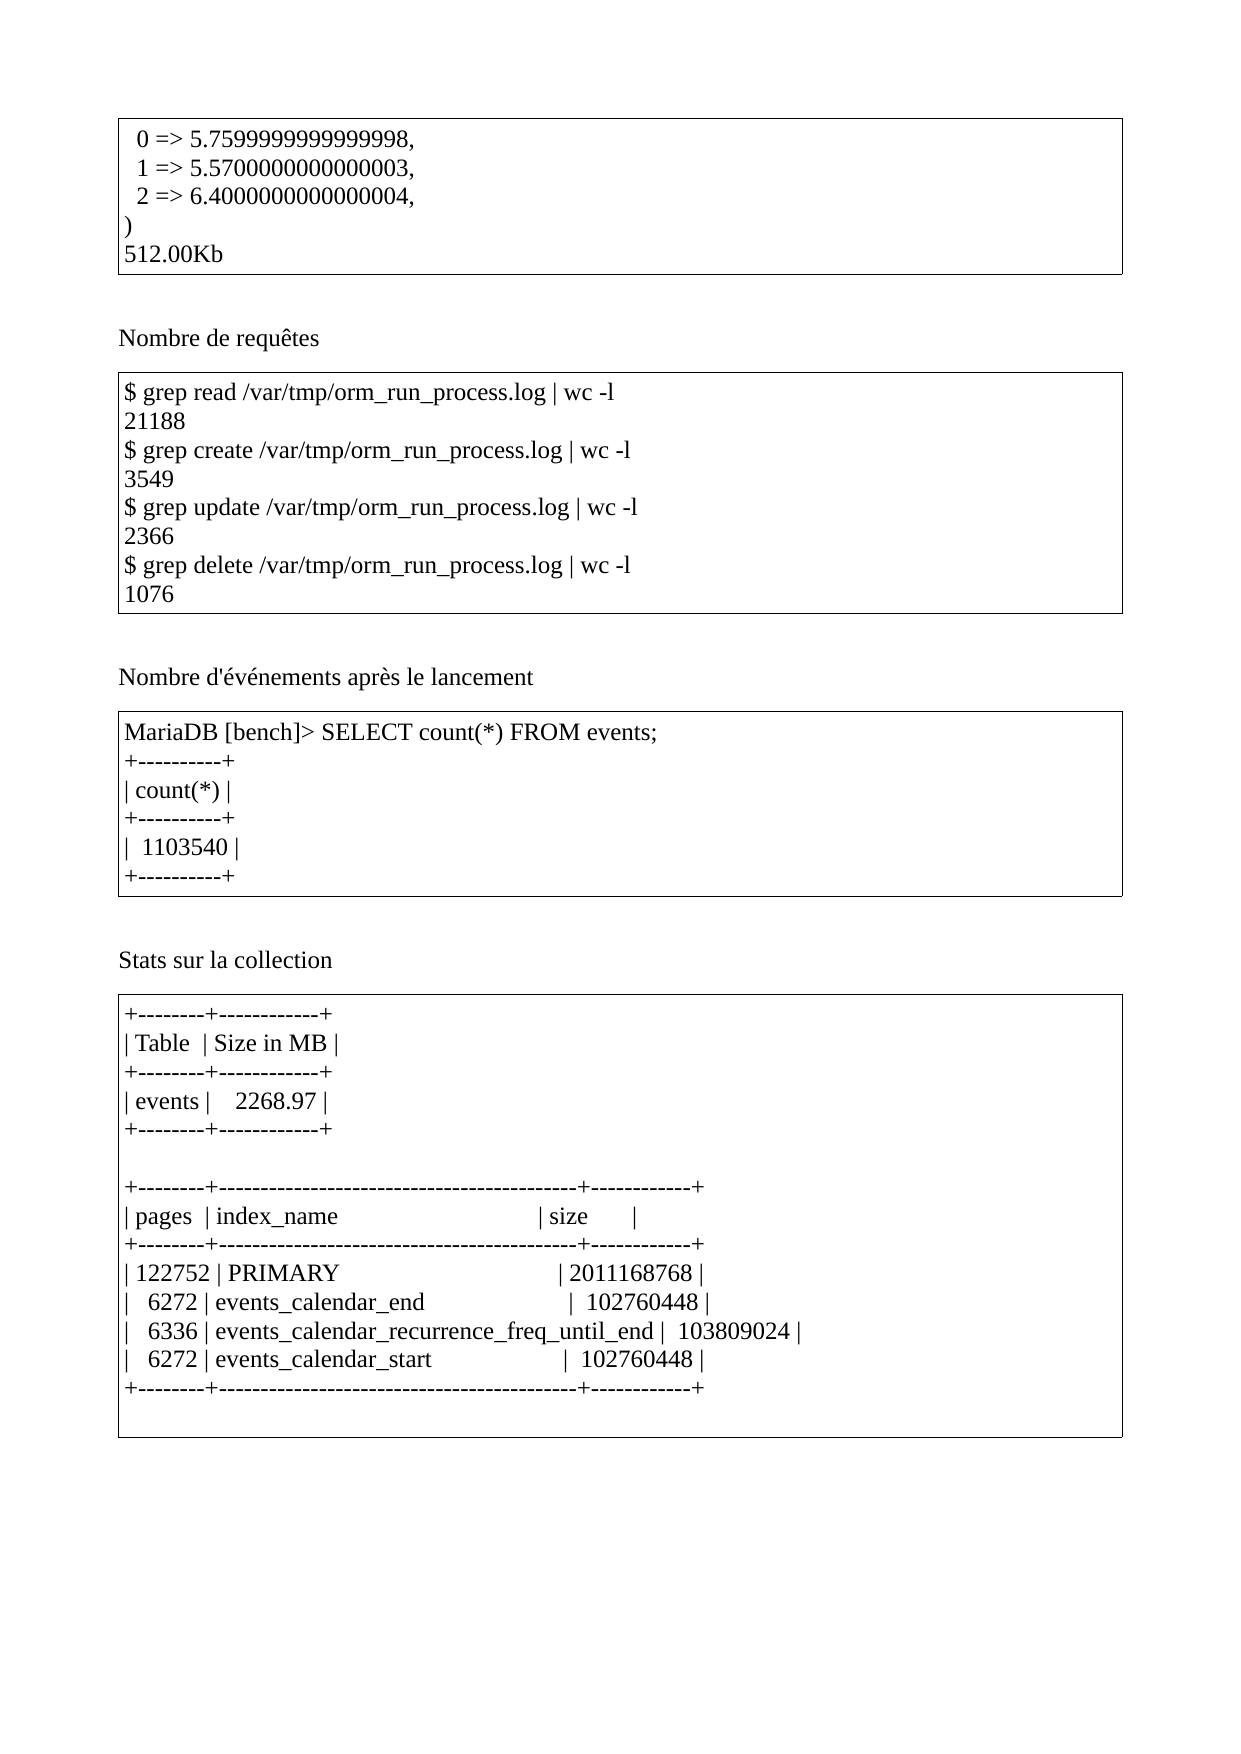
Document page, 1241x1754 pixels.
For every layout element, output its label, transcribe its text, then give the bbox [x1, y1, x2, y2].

text Nombre de requêtes [118, 323, 1122, 351]
table_header 0 => 5.7599999999999998, 1 => 5.5700000000000003, 2 => 6.4000000000000004, ) 512.00Kb [119, 119, 1122, 273]
table_header +--------+------------+ | Table | Size in MB | +--------+------------+ | events | 2268.97 | +--------+------------+ +--------+-------------------------------------------+------------+ | pages | index_name | size | +--------+-------------------------------------------+------------+ | 122752 | PRIMARY | 2011168768 | | 6272 | events_calendar_end | 102760448 | | 6336 | events_calendar_recurrence_freq_until_end | 103809024 | | 6272 | events_calendar_start | 102760448 | +--------+-------------------------------------------+------------+ [119, 995, 1122, 1437]
text Stats sur la collection [118, 945, 1122, 973]
text Nombre d'événements après le lancement [118, 662, 1122, 691]
table_header $ grep read /var/tmp/orm_run_process.log | wc -l 21188 $ grep create /var/tmp/orm_run_process.log | wc -l 3549 $ grep update /var/tmp/orm_run_process.log | wc -l 2366 $ grep delete /var/tmp/orm_run_process.log | wc -l 1076 [119, 373, 1122, 613]
table_header MariaDB [bench]> SELECT count(*) FROM events; +----------+ | count(*) | +----------+ | 1103540 | +----------+ [119, 712, 1122, 896]
